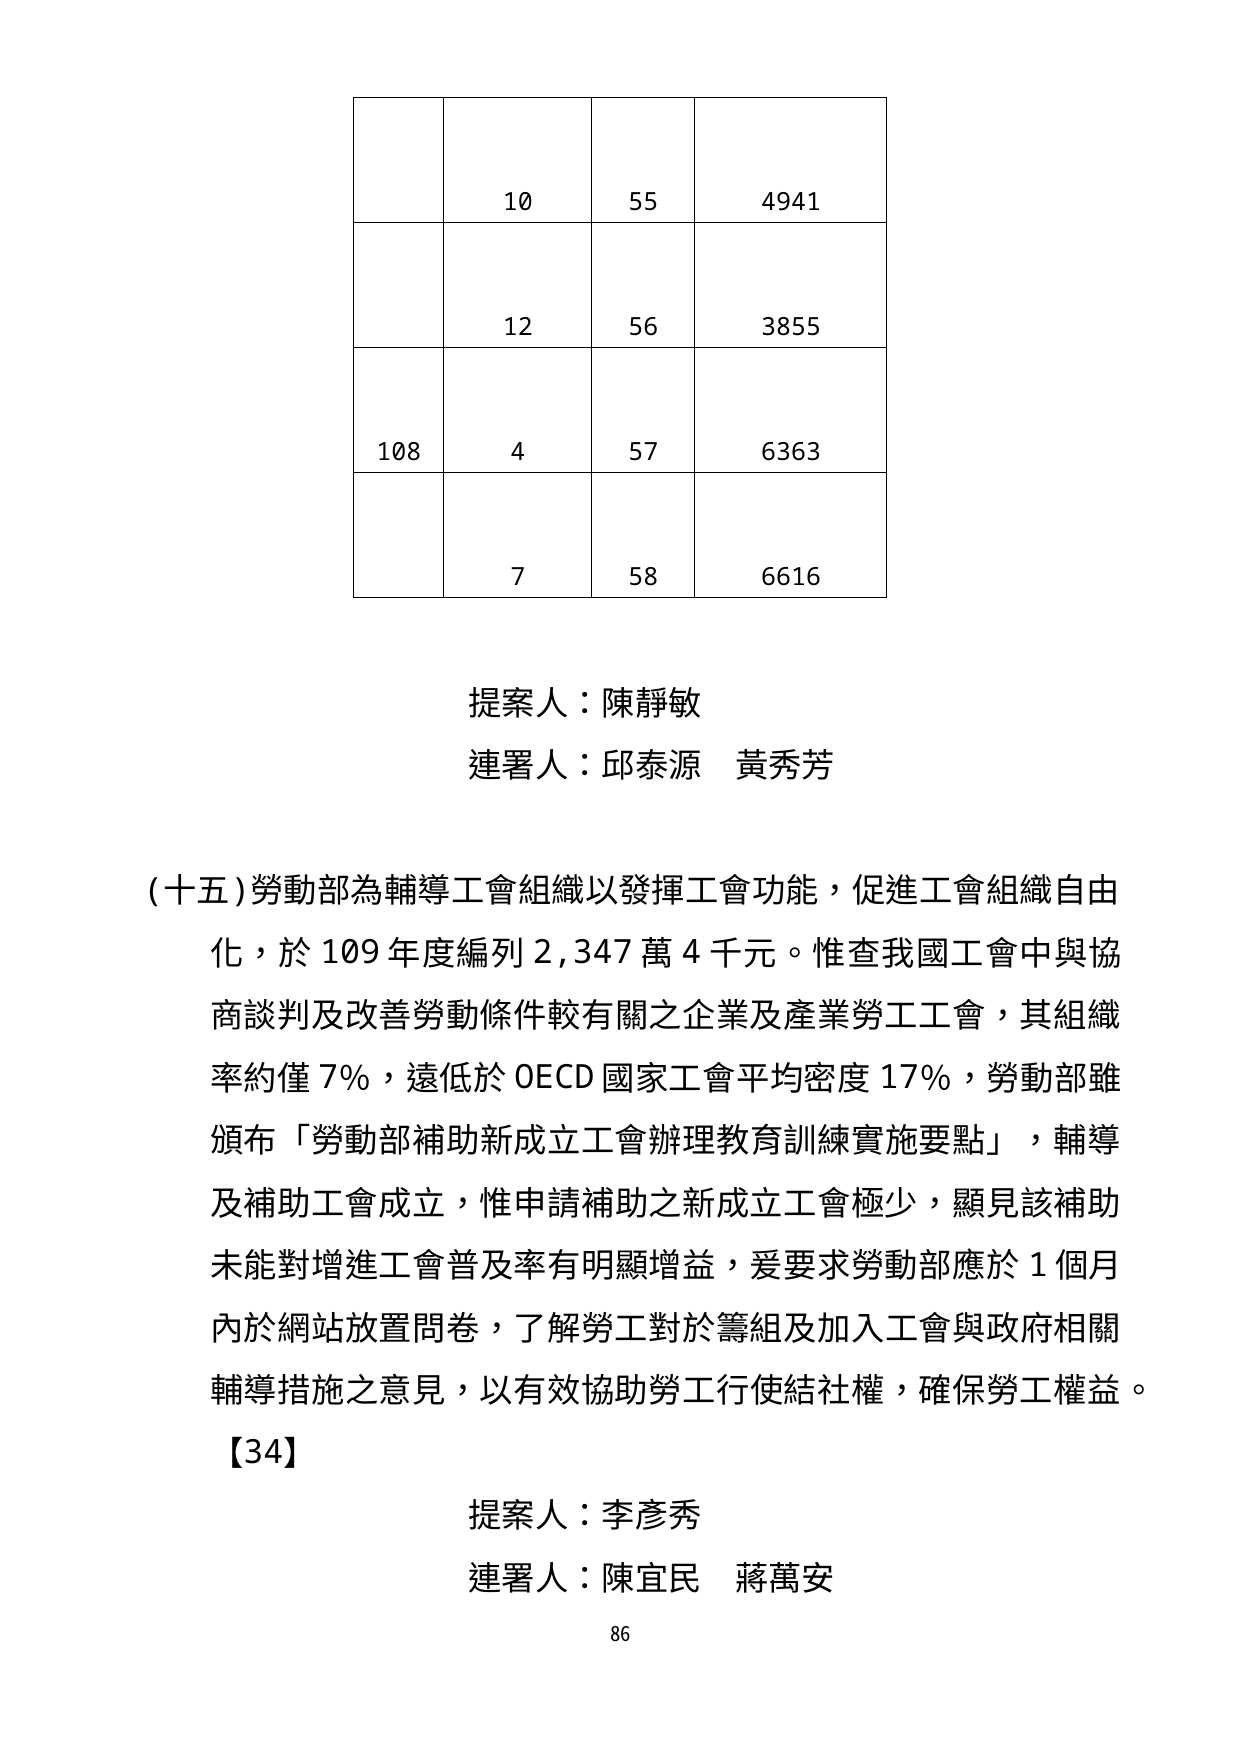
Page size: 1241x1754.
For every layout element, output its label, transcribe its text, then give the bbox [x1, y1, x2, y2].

table_cell 4941 [695, 98, 886, 222]
table_cell 10 [444, 98, 591, 222]
text 連署人：陳宜民 蔣萬安 [468, 1534, 1122, 1597]
text 提案人：李彥秀 [468, 1472, 1122, 1534]
table_cell 4 [444, 348, 591, 472]
table_cell 12 [444, 223, 591, 347]
table_cell 55 [592, 98, 694, 222]
table_cell [354, 473, 443, 597]
text (十五)勞動部為輔導工會組織以發揮工會功能，促進工會組織自由化，於109年度編列2,347萬4千元。惟查我國工會中與協商談判及改善勞動條件較有關之企業及產業勞工工會，其組織率約僅7％，遠低於OECD國家工會平均密度17％，勞動部雖頒布「勞動部補助新成立工會辦理教育訓練實施要點」，輔導及補助工會成立，惟申請補助之新成立工會極少，顯見該補助未能對增進工會普及率有明顯增益，爰要求勞動部應於1個月內於網站放置問卷，了解勞工對於籌組及加入工會與政府相關輔導措施之意見，以有效協助勞工行使結社權，確保勞工權益。【34】 [143, 847, 1122, 1472]
table_cell 108 [354, 348, 443, 472]
table_cell [354, 98, 443, 222]
table_cell 57 [592, 348, 694, 472]
table_cell [354, 223, 443, 347]
table_cell 6363 [695, 348, 886, 472]
table_cell 56 [592, 223, 694, 347]
table_cell 3855 [695, 223, 886, 347]
text 提案人：陳靜敏 [468, 659, 1122, 722]
table_cell 6616 [695, 473, 886, 597]
table_cell 7 [444, 473, 591, 597]
text 連署人：邱泰源 黃秀芳 [468, 722, 1122, 784]
table_cell 58 [592, 473, 694, 597]
